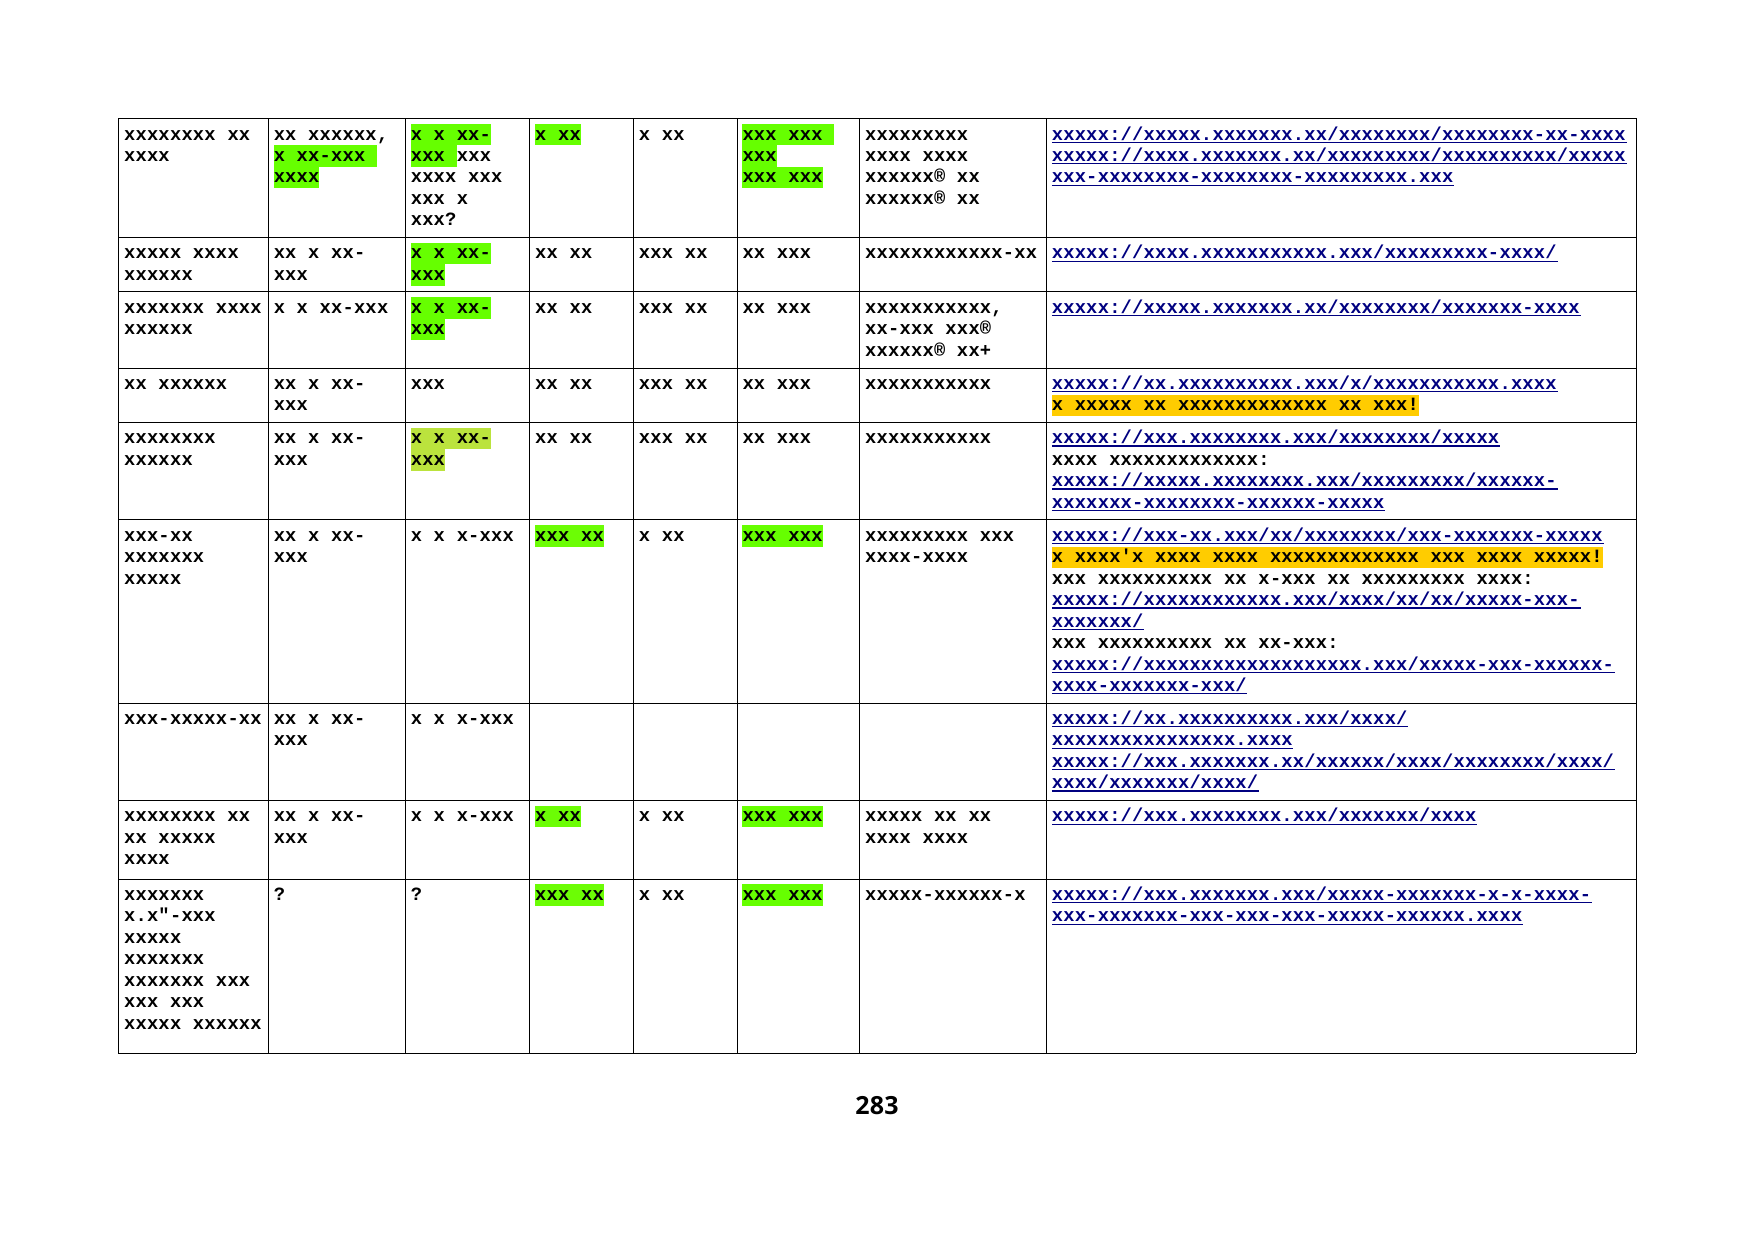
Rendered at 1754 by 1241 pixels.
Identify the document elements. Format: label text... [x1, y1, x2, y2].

table_cell xx xxx [738, 369, 859, 422]
table_cell xxx xx [634, 292, 737, 367]
table_cell xx xxxxxx [119, 369, 268, 422]
table_cell xxxxxxxxxxx [860, 369, 1046, 422]
table_cell xxxxxxxxx xxx xxxx-xxxx [860, 520, 1046, 702]
table_cell xx xx [530, 238, 633, 291]
table_cell xxxxx://xxx.xxxxxxxx.xxx/xxxxxxx/xxxx [1047, 801, 1636, 878]
table_cell x x xx-xxx [269, 292, 405, 367]
table_cell xxx-xx xxxxxxx xxxxx [119, 520, 268, 702]
table_cell xx x xx-xxx [269, 704, 405, 800]
table_cell xx x xx-xxx [269, 423, 405, 519]
table_cell xx xxx [738, 423, 859, 519]
table_cell [738, 704, 859, 800]
table_cell xxxxxxxx xx xxxx [119, 119, 268, 237]
table_cell xxxxx://xx.xxxxxxxxxx.xxx/xxxx/xxxxxxxxxxxxxxxx.xxxx xxxxx://xxx.xxxxxxx.xx/xxxxxx/xxxx/xxxxxxxx/xxxx/xxxx/xxxxxxx/xxxx/ [1047, 704, 1636, 800]
table_cell xx x xx-xxx [269, 520, 405, 702]
table_cell xxx xx [634, 423, 737, 519]
table_cell xxxxx://xxx.xxxxxxx.xxx/xxxxx-xxxxxxx-x-x-xxxx-xxx-xxxxxxx-xxx-xxx-xxx-xxxxx-xxxxxx.xxxx [1047, 880, 1636, 1053]
table_cell xxxxx://xxx.xxxxxxxx.xxx/xxxxxxxx/xxxxx xxxx xxxxxxxxxxxxx: xxxxx://xxxxx.xxxxxxxx.xxx/xxxxxxxxx/xxxxxx-xxxxxxx-xxxxxxxx-xxxxxx-xxxxx [1047, 423, 1636, 519]
table_cell xx xx [530, 423, 633, 519]
table_cell xx xxxxxx, x xx-xxx xxxx [269, 119, 405, 237]
table_cell xxx xxx [738, 801, 859, 878]
table_cell xxx xx [634, 238, 737, 291]
table_cell xxx xx [530, 880, 633, 1053]
table_cell xxxxxxxx xx xx xxxxx xxxx [119, 801, 268, 878]
table_cell xx xxx [738, 292, 859, 367]
table_cell x xx [530, 801, 633, 878]
table_cell x xx [634, 801, 737, 878]
table_cell xx x xx-xxx [269, 369, 405, 422]
table_cell x xx [530, 119, 633, 237]
table_cell xxxxx://xxx-xx.xxx/xx/xxxxxxxx/xxx-xxxxxxx-xxxxx x xxxx'x xxxx xxxx xxxxxxxxxxxxx xxx xxxx xxxxx! xxx xxxxxxxxxx xx x-xxx xx xxxxxxxxx xxxx: xxxxx://xxxxxxxxxxxx.xxx/xxxx/xx/xx/xxxxx-xxx-xxxxxxx/ xxx xxxxxxxxxx xx xx-xxx: xxxxx://xxxxxxxxxxxxxxxxxxx.xxx/xxxxx-xxx-xxxxxx-xxxx-xxxxxxx-xxx/ [1047, 520, 1636, 702]
table_cell xx xx [530, 292, 633, 367]
table_cell x x xx-xxx [406, 292, 529, 367]
table_cell x xx [634, 520, 737, 702]
table_cell xxxxx-xxxxxx-x [860, 880, 1046, 1053]
table_cell [634, 704, 737, 800]
table_cell x x xx-xxx [406, 238, 529, 291]
table_cell xxx [406, 369, 529, 422]
table_cell xx x xx-xxx [269, 238, 405, 291]
table_cell xxxxx://xxxxx.xxxxxxx.xx/xxxxxxxx/xxxxxxxx-xx-xxxx xxxxx://xxxx.xxxxxxx.xx/xxxxxxxxx/xxxxxxxxxx/xxxxxxxx-xxxxxxxx-xxxxxxxx-xxxxxxxxx.xxx [1047, 119, 1636, 237]
table_cell xxxxxxx xxxx xxxxxx [119, 292, 268, 367]
table_cell xxxxxxxxxxx, xx-xxx xxx® xxxxxx® xx+ [860, 292, 1046, 367]
table_cell xxxxx xxxx xxxxxx [119, 238, 268, 291]
table_cell ? [269, 880, 405, 1053]
table_cell xxxxxxxxxxxx-xx [860, 238, 1046, 291]
table_cell xxxxxxx x.x"-xxx xxxxx xxxxxxx xxxxxxx xxx xxx xxx xxxxx xxxxxx [119, 880, 268, 1053]
table_cell x xx [634, 880, 737, 1053]
table_cell x x xx-xxx xxx xxxx xxx xxx x xxx? [406, 119, 529, 237]
table_cell xxxxx://xxxxx.xxxxxxx.xx/xxxxxxxx/xxxxxxx-xxxx [1047, 292, 1636, 367]
table_cell xxxxxxxxx xxxx xxxx xxxxxx® xx xxxxxx® xx [860, 119, 1046, 237]
table_cell [530, 704, 633, 800]
table_cell x x x-xxx [406, 704, 529, 800]
table_cell xxx-xxxxx-xx [119, 704, 268, 800]
table_cell x x x-xxx [406, 520, 529, 702]
table_cell xxxxxxxx xxxxxx [119, 423, 268, 519]
table_cell xx xx [530, 369, 633, 422]
table_cell xxxxx xx xx xxxx xxxx [860, 801, 1046, 878]
table_cell xxxxx://xx.xxxxxxxxxx.xxx/x/xxxxxxxxxxx.xxxx x xxxxx xx xxxxxxxxxxxxx xx xxx! [1047, 369, 1636, 422]
table_cell xxxxxxxxxxx [860, 423, 1046, 519]
table_cell xxx xxx [738, 880, 859, 1053]
table_cell xxx xxx [738, 520, 859, 702]
table_cell xxxxx://xxxx.xxxxxxxxxxx.xxx/xxxxxxxxx-xxxx/ [1047, 238, 1636, 291]
table_cell x x x-xxx [406, 801, 529, 878]
table_cell [860, 704, 1046, 800]
table_cell xxx xxx xxx xxx xxx [738, 119, 859, 237]
table_cell xxx xx [530, 520, 633, 702]
table_cell x xx [634, 119, 737, 237]
table_cell xx x xx-xxx [269, 801, 405, 878]
table_cell x x xx-xxx [406, 423, 529, 519]
table_cell xx xxx [738, 238, 859, 291]
table_cell ? [406, 880, 529, 1053]
table_cell xxx xx [634, 369, 737, 422]
